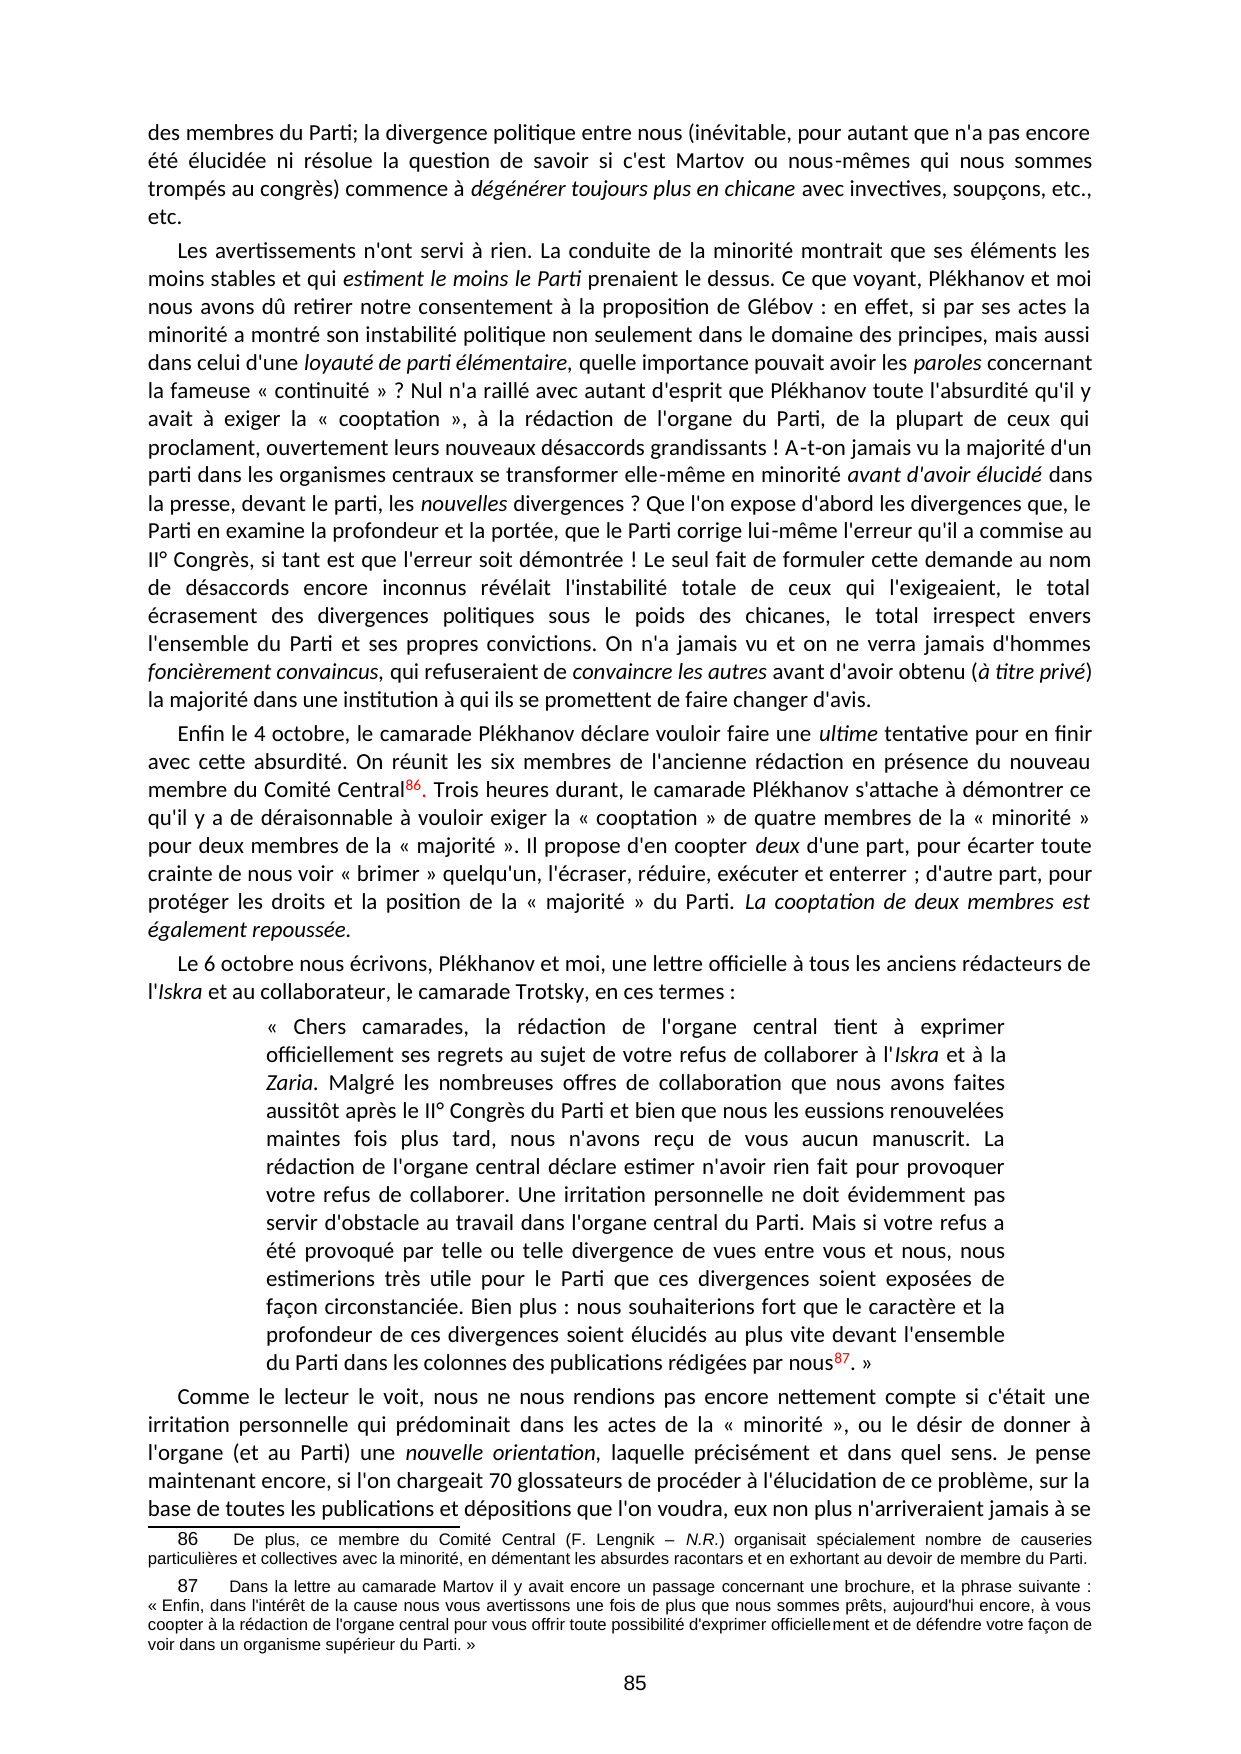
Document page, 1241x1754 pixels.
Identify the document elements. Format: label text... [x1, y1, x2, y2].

text Dans la lettre au camarade Martov il y avait encore un passage concernant une brochure, et la phrase suivante : « Enfin, dans l'intérêt de la cause nous vous avertissons une fois de plus que nous sommes prêts, aujourd'hui encore, à vous coopter à la rédaction de l'organe central pour vous offrir toute possibilité d'exprimer officielle­ment et de défendre votre façon de voir dans un organisme supérieur du Parti. » [148, 1574, 1093, 1653]
text des membres du Parti; la divergence politique entre nous (inévitable, pour autant que n'a pas encore été élucidée ni résolue la question de savoir si c'est Martov ou nous‑mêmes qui nous sommes trompés au congrès) commence à dégénérer toujours plus en chicane avec invectives, soupçons, etc., etc. [148, 118, 1093, 230]
text De plus, ce membre du Comité Central (F. Lengnik – N.R.) organisait spécialement nombre de causeries particulières et collectives avec la minorité, en démentant les absurdes racontars et en exhortant au devoir de membre du Parti. [148, 1527, 1093, 1568]
text Comme le lecteur le voit, nous ne nous rendions pas encore nettement compte si c'était une irritation personnelle qui prédominait dans les actes de la « minorité », ou le désir de donner à l'organe (et au Parti) une nouvelle orientation, laquelle précisément et dans quel sens. Je pense maintenant encore, si l'on chargeait 70 glossateurs de procéder à l'élucidation de ce problème, sur la base de toutes les publications et dépositions que l'on voudra, eux non plus n'arriveraient jamais à se [148, 1382, 1093, 1522]
text « Chers camarades, la rédaction de l'organe central tient à exprimer officiellement ses regrets au sujet de votre refus de collaborer à l'Iskra et à la Zaria. Malgré les nombreuses offres de collaboration que nous avons faites aussitôt après le II° Congrès du Parti et bien que nous les eussions renouvelées maintes fois plus tard, nous n'avons reçu de vous aucun manuscrit. La rédaction de l'organe central déclare estimer n'avoir rien fait pour provoquer votre refus de collaborer. Une irritation personnelle ne doit évidemment pas servir d'obstacle au travail dans l'organe central du Parti. Mais si votre refus a été provoqué par telle ou telle divergence de vues entre vous et nous, nous estimerions très utile pour le Parti que ces divergences soient exposées de façon circonstanciée. Bien plus : nous souhaiterions fort que le caractère et la profondeur de ces divergences soient élucidés au plus vite devant l'ensemble du Parti dans les colonnes des publications rédigées par nous. » [266, 1012, 1006, 1376]
text Le 6 octobre nous écrivons, Plékhanov et moi, une lettre officielle à tous les anciens rédacteurs de l'Iskra et au collaborateur, le camarade Trotsky, en ces termes : [148, 949, 1093, 1006]
text Enfin le 4 octobre, le camarade Plékhanov déclare vouloir faire une ultime tentative pour en finir avec cette absurdité. On réunit les six membres de l'ancienne rédaction en présence du nouveau membre du Comité Central. Trois heures durant, le camarade Plékhanov s'attache à démontrer ce qu'il y a de déraisonnable à vouloir exiger la « cooptation » de quatre membres de la « minorité » pour deux membres de la « majorité ». Il propose d'en coopter deux d'une part, pour écarter toute crainte de nous voir « brimer » quelqu'un, l'écraser, réduire, exécuter et enterrer ; d'autre part, pour protéger les droits et la position de la « majorité » du Parti. La cooptation de deux membres est également repoussée. [148, 719, 1093, 943]
text Les avertissements n'ont servi à rien. La conduite de la minorité montrait que ses éléments les moins stables et qui estiment le moins le Parti prenaient le dessus. Ce que voyant, Plékhanov et moi nous avons dû retirer notre consentement à la proposition de Glébov : en effet, si par ses actes la minorité a montré son instabilité politique non seulement dans le domaine des principes, mais aussi dans celui d'une loyauté de parti élémentaire, quelle importance pouvait avoir les paroles concernant la fameuse « continuité » ? Nul n'a raillé avec autant d'esprit que Plékhanov toute l'absurdité qu'il y avait à exiger la « cooptation », à la rédaction de l'organe du Parti, de la plupart de ceux qui proclament, ouvertement leurs nouveaux désaccords grandissants ! A‑t‑on jamais vu la majorité d'un parti dans les organismes centraux se transformer elle‑même en minorité avant d'avoir élucidé dans la presse, devant le parti, les nouvelles divergences ? Que l'on expose d'abord les divergences que, le Parti en examine la profondeur et la portée, que le Parti corrige lui‑même l'erreur qu'il a commise au II° Congrès, si tant est que l'erreur soit démontrée ! Le seul fait de formuler cette demande au nom de désaccords encore inconnus révélait l'instabilité totale de ceux qui l'exigeaient, le total écrasement des divergences politiques sous le poids des chicanes, le total irrespect envers l'ensemble du Parti et ses propres convictions. On n'a jamais vu et on ne verra jamais d'hommes foncièrement convaincus, qui refuseraient de convaincre les autres avant d'avoir obtenu (à titre privé) la majorité dans une institution à qui ils se promettent de faire changer d'avis. [148, 236, 1093, 713]
